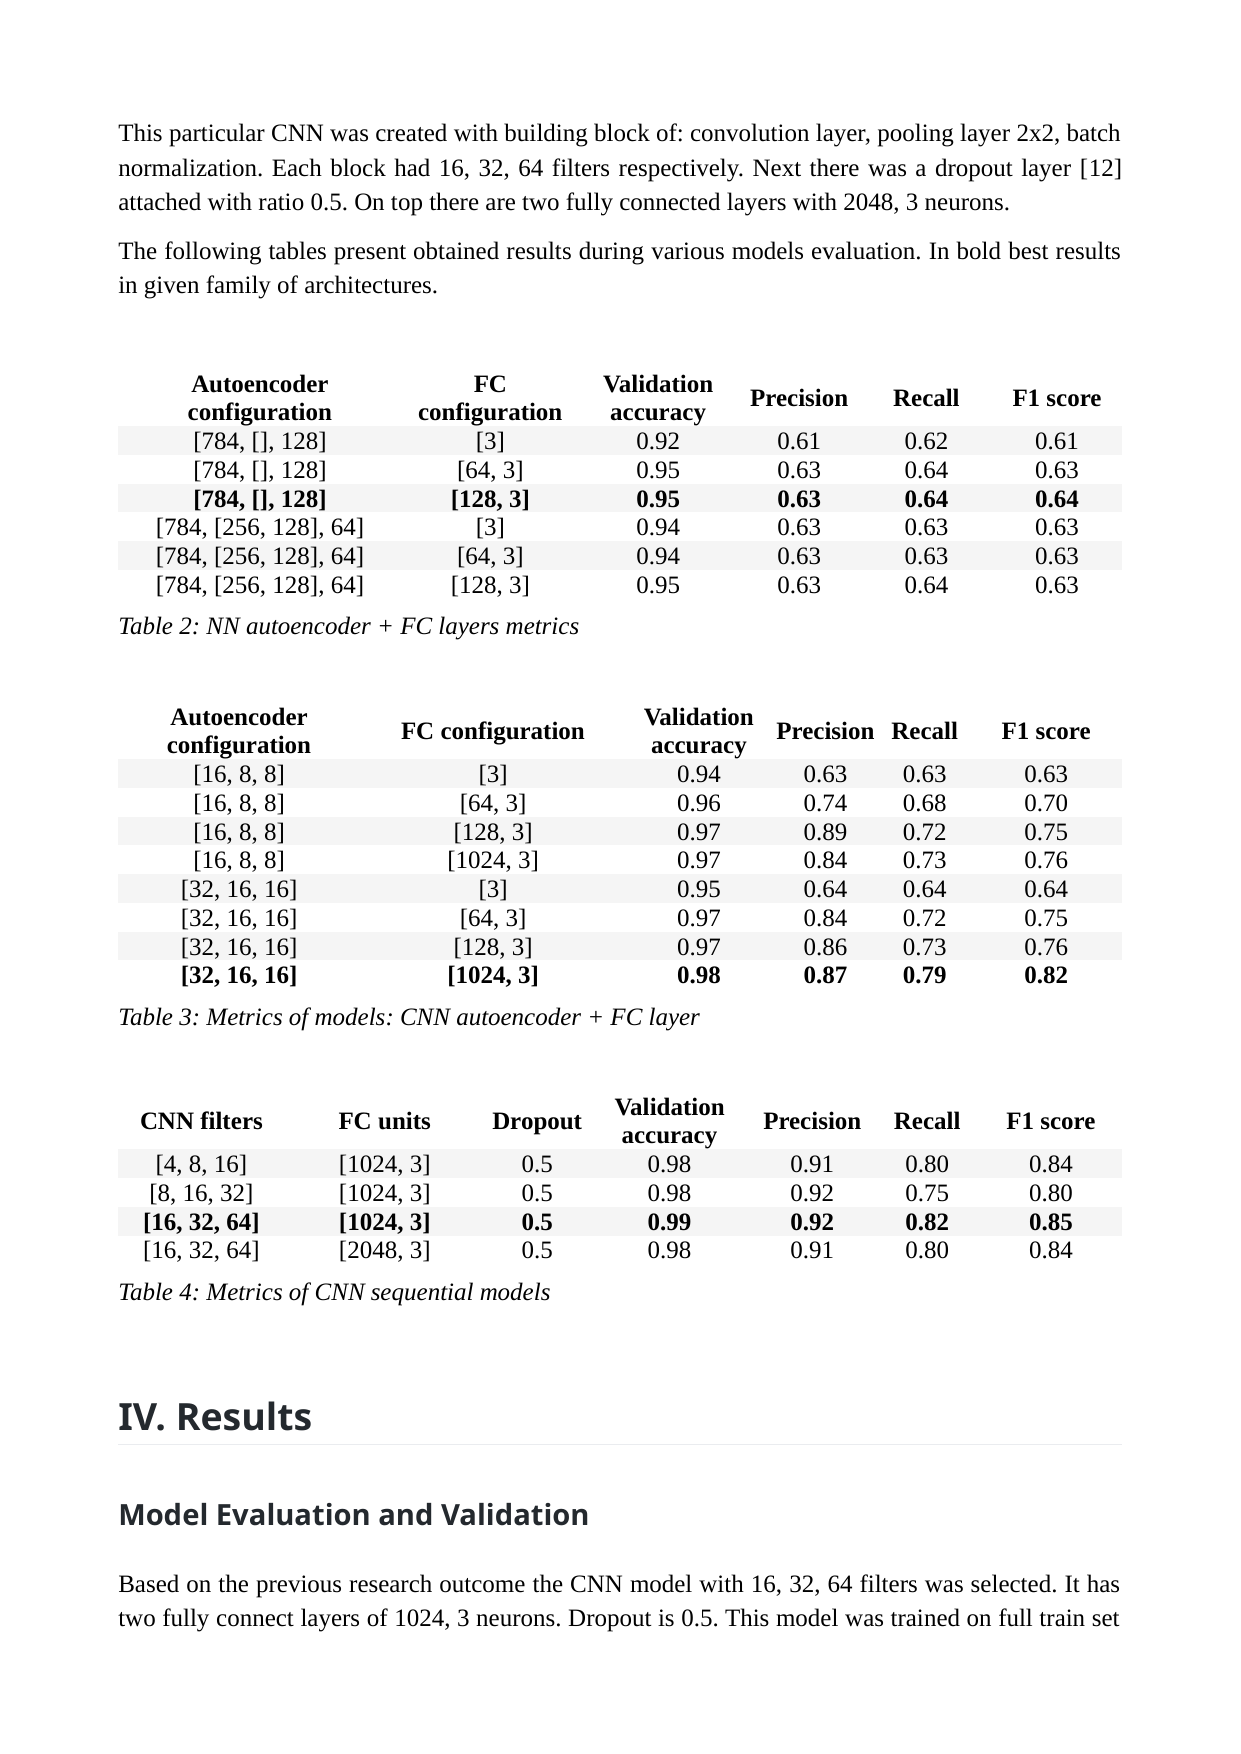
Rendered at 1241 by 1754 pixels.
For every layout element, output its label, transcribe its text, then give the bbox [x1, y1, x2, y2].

table_header Precision [771, 702, 879, 759]
table_cell 0.84 [979, 1149, 1122, 1178]
table_cell [3] [360, 759, 626, 788]
table_header Validation accuracy [589, 1092, 749, 1149]
table_cell 0.92 [750, 1178, 874, 1207]
table_cell [1024, 3] [360, 960, 626, 989]
table_cell 0.63 [879, 759, 970, 788]
table_cell [64, 3] [360, 788, 626, 817]
table_cell 0.98 [626, 960, 771, 989]
table_header F1 score [970, 702, 1122, 759]
table_cell 0.75 [970, 903, 1122, 932]
table_cell 0.63 [737, 570, 861, 599]
table_cell 0.63 [737, 513, 861, 541]
table_cell 0.79 [879, 960, 970, 989]
table_cell 0.84 [771, 845, 879, 874]
table_cell 0.75 [875, 1178, 979, 1207]
table_cell [3] [360, 874, 626, 903]
table_cell 0.86 [771, 932, 879, 960]
table_cell [128, 3] [401, 484, 579, 512]
table_cell 0.73 [879, 845, 970, 874]
text Table 2: NN autoencoder + FC layers metrics [118, 611, 1122, 640]
table_cell 0.63 [737, 455, 861, 484]
table_cell 0.91 [750, 1236, 874, 1264]
table_cell 0.64 [991, 484, 1122, 512]
table_cell 0.91 [750, 1149, 874, 1178]
table_cell [784, [], 128] [118, 484, 401, 512]
table_header F1 score [991, 369, 1122, 426]
table_cell 0.87 [771, 960, 879, 989]
table_header Validation accuracy [626, 702, 771, 759]
table_cell 0.63 [991, 570, 1122, 599]
table_cell 0.5 [485, 1178, 589, 1207]
table_header Recall [875, 1092, 979, 1149]
table_cell 0.63 [991, 541, 1122, 570]
table_cell [64, 3] [360, 903, 626, 932]
table_cell [1024, 3] [284, 1178, 484, 1207]
table_cell 0.98 [589, 1236, 749, 1264]
table_cell 0.63 [970, 759, 1122, 788]
table_cell 0.97 [626, 903, 771, 932]
table_cell 0.95 [626, 874, 771, 903]
table_header Precision [737, 369, 861, 426]
table_cell 0.64 [879, 874, 970, 903]
table_cell 0.61 [737, 426, 861, 455]
text This particular CNN was created with building block of: convolution layer, pooling layer 2x2, batch normalization. Each block had 16, 32, 64 filters respectively. Next there was a dropout layer [] attached with ratio 0.5. On top there are two fully connected layers with 2048, 3 neurons. [118, 118, 1122, 216]
table_cell [784, [], 128] [118, 426, 401, 455]
table_cell 0.84 [979, 1236, 1122, 1264]
table_cell 0.62 [861, 426, 991, 455]
table_cell 0.97 [626, 932, 771, 960]
text Table 3: Metrics of models: CNN autoencoder + FC layer [118, 1002, 1122, 1030]
text The following tables present obtained results during various models evaluation. In bold best results in given family of architectures. [118, 236, 1122, 299]
table_cell 0.63 [861, 513, 991, 541]
table_cell 0.85 [979, 1207, 1122, 1236]
table_cell [16, 32, 64] [118, 1236, 284, 1264]
table_cell 0.76 [970, 845, 1122, 874]
table_cell [3] [401, 513, 579, 541]
table_cell 0.63 [771, 759, 879, 788]
text Table 4: Metrics of CNN sequential models [118, 1277, 1122, 1306]
table_cell 0.94 [579, 541, 737, 570]
table_header F1 score [979, 1092, 1122, 1149]
table_header FC configuration [360, 702, 626, 759]
table_cell [128, 3] [360, 817, 626, 845]
table_cell 0.5 [485, 1236, 589, 1264]
subtitle Model Evaluation and Validation [118, 1494, 1122, 1534]
table_cell 0.63 [861, 541, 991, 570]
table_cell 0.82 [970, 960, 1122, 989]
table_cell 0.63 [737, 541, 861, 570]
table_cell [1024, 3] [360, 845, 626, 874]
table_cell [32, 16, 16] [118, 960, 359, 989]
table_header Recall [861, 369, 991, 426]
table_header Precision [750, 1092, 874, 1149]
table_cell [16, 8, 8] [118, 845, 359, 874]
table_cell [3] [401, 426, 579, 455]
table_cell 0.80 [979, 1178, 1122, 1207]
table_cell 0.73 [879, 932, 970, 960]
table_cell [32, 16, 16] [118, 932, 359, 960]
table_cell 0.75 [970, 817, 1122, 845]
table_header Validation accuracy [579, 369, 737, 426]
table_cell [784, [256, 128], 64] [118, 513, 401, 541]
table_header FC configuration [401, 369, 579, 426]
table_cell 0.64 [861, 455, 991, 484]
table_cell 0.76 [970, 932, 1122, 960]
table_cell 0.64 [861, 570, 991, 599]
table_cell 0.99 [589, 1207, 749, 1236]
table_cell 0.72 [879, 817, 970, 845]
table_cell [64, 3] [401, 541, 579, 570]
table_cell [784, [256, 128], 64] [118, 570, 401, 599]
table_cell 0.97 [626, 817, 771, 845]
table_header CNN filters [118, 1092, 284, 1149]
table_cell 0.64 [771, 874, 879, 903]
table_cell [784, [256, 128], 64] [118, 541, 401, 570]
table_cell 0.70 [970, 788, 1122, 817]
table_cell [16, 8, 8] [118, 759, 359, 788]
table_cell 0.68 [879, 788, 970, 817]
table_cell 0.72 [879, 903, 970, 932]
table_cell [16, 32, 64] [118, 1207, 284, 1236]
table_cell [1024, 3] [284, 1149, 484, 1178]
text Based on the previous research outcome the CNN model with 16, 32, 64 filters was selected. It has two fully connect layers of 1024, 3 neurons. Dropout is 0.5. This model was trained on full train set [118, 1569, 1122, 1632]
table_cell [16, 8, 8] [118, 788, 359, 817]
table_cell 0.63 [737, 484, 861, 512]
table_cell 0.74 [771, 788, 879, 817]
table_cell [784, [], 128] [118, 455, 401, 484]
subtitle IV. Results [118, 1390, 1122, 1444]
table_cell 0.98 [589, 1178, 749, 1207]
table_cell [2048, 3] [284, 1236, 484, 1264]
table_cell [64, 3] [401, 455, 579, 484]
table_header Recall [879, 702, 970, 759]
table_cell 0.95 [579, 484, 737, 512]
table_cell [4, 8, 16] [118, 1149, 284, 1178]
table_cell 0.63 [991, 513, 1122, 541]
table_cell 0.80 [875, 1236, 979, 1264]
table_cell 0.82 [875, 1207, 979, 1236]
table_cell 0.5 [485, 1149, 589, 1178]
table_cell 0.94 [626, 759, 771, 788]
table_cell [8, 16, 32] [118, 1178, 284, 1207]
table_cell [16, 8, 8] [118, 817, 359, 845]
table_cell 0.5 [485, 1207, 589, 1236]
table_cell 0.80 [875, 1149, 979, 1178]
table_cell [128, 3] [401, 570, 579, 599]
table_cell 0.63 [991, 455, 1122, 484]
table_cell 0.92 [579, 426, 737, 455]
table_cell 0.89 [771, 817, 879, 845]
table_header Dropout [485, 1092, 589, 1149]
table_cell 0.98 [589, 1149, 749, 1178]
table_header Autoencoder configuration [118, 702, 359, 759]
table_cell 0.96 [626, 788, 771, 817]
table_header FC units [284, 1092, 484, 1149]
table_cell 0.95 [579, 570, 737, 599]
table_cell [128, 3] [360, 932, 626, 960]
table_cell 0.97 [626, 845, 771, 874]
table_cell [1024, 3] [284, 1207, 484, 1236]
table_cell 0.94 [579, 513, 737, 541]
table_cell 0.84 [771, 903, 879, 932]
table_cell 0.64 [970, 874, 1122, 903]
table_header Autoencoder configuration [118, 369, 401, 426]
table_cell 0.61 [991, 426, 1122, 455]
table_cell 0.95 [579, 455, 737, 484]
table_cell [32, 16, 16] [118, 874, 359, 903]
table_cell 0.64 [861, 484, 991, 512]
table_cell 0.92 [750, 1207, 874, 1236]
table_cell [32, 16, 16] [118, 903, 359, 932]
